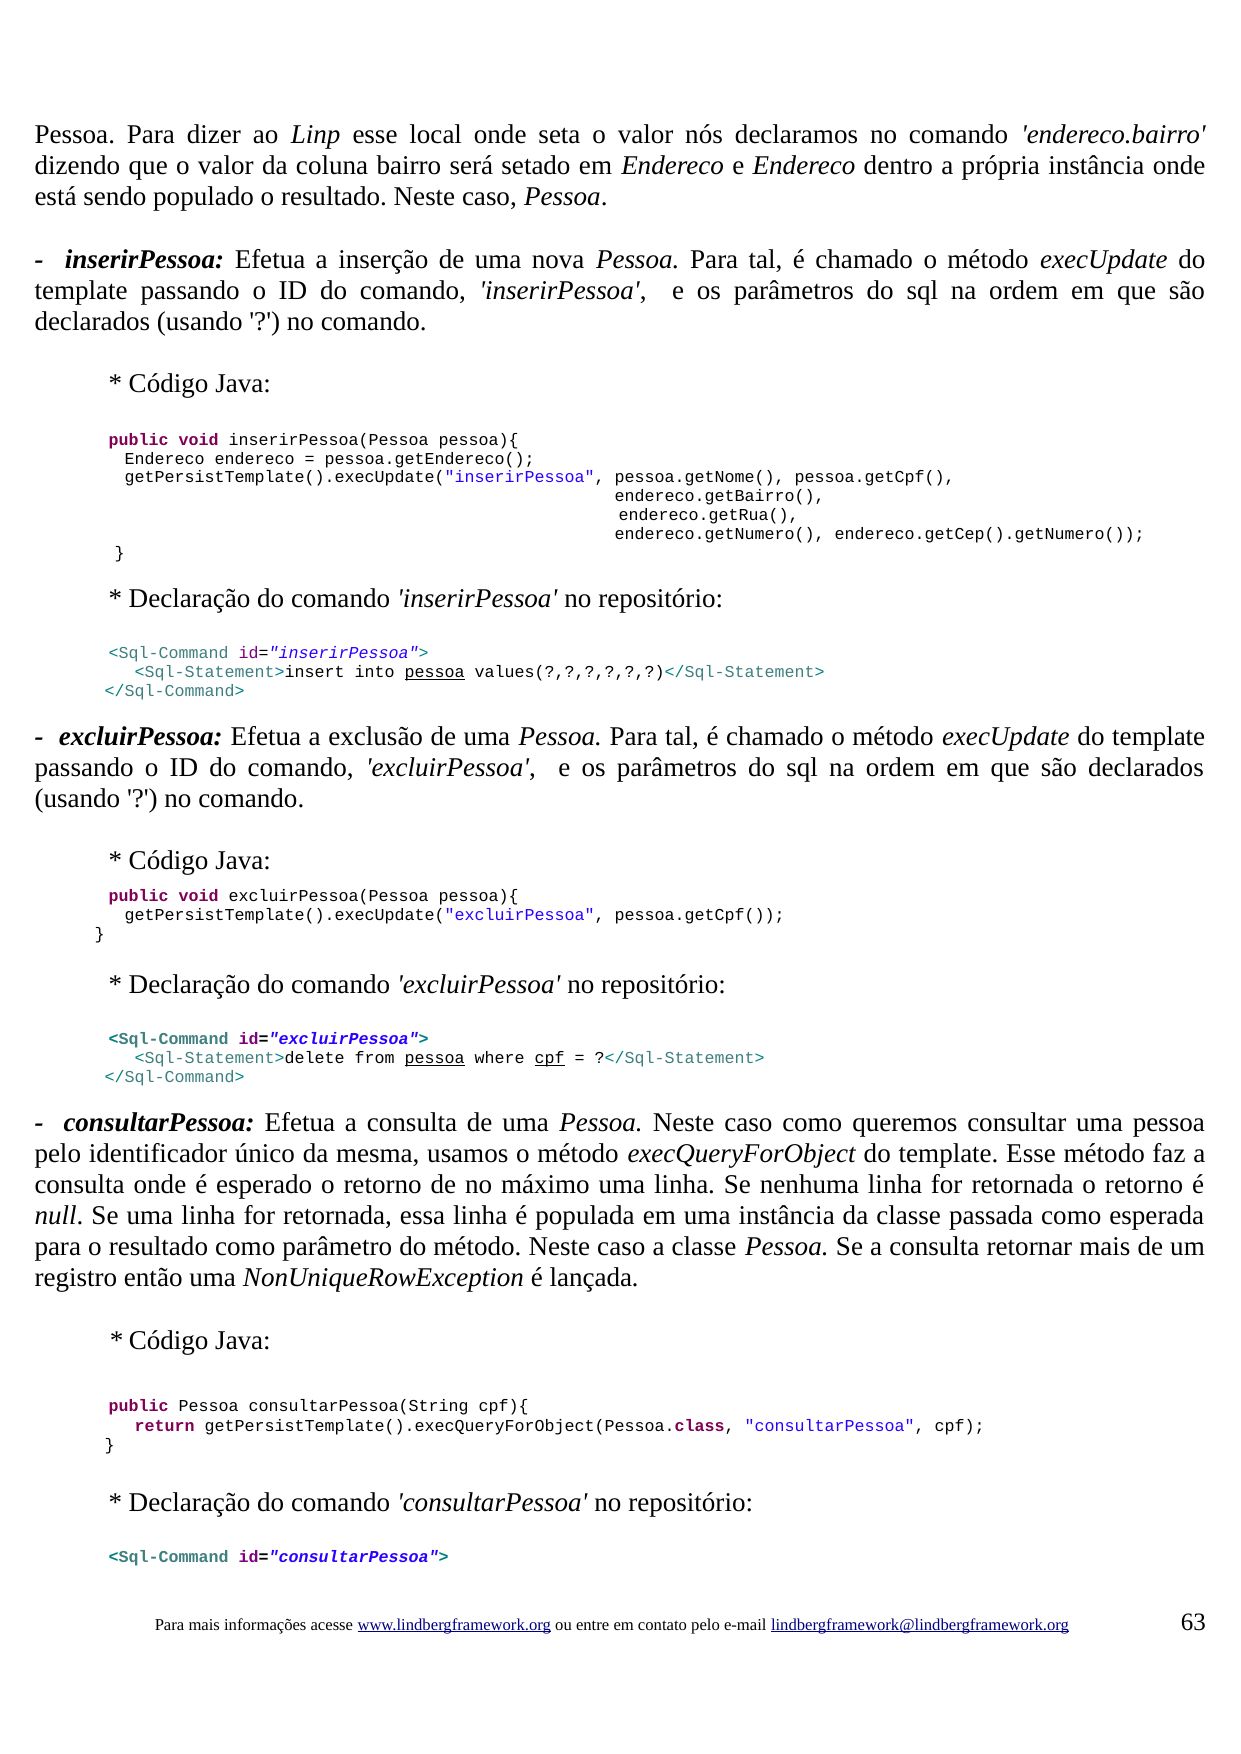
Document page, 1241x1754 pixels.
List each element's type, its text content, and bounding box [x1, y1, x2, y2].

text * Código Java: [34, 1324, 1206, 1355]
text </Sql-Command> [34, 1068, 1206, 1087]
text - consultarPessoa: Efetua a consulta de uma Pessoa. Neste caso como queremos consultar uma pessoa pelo identificador único da mesma, usamos o método execQueryForObject do template. Esse método faz a consulta onde é esperado o retorno de no máximo uma linha. Se nenhuma linha for retornada o retorno é null. Se uma linha for retornada, essa linha é populada em uma instância da classe passada como esperada para o resultado como parâmetro do método. Neste caso a classe Pessoa. Se a consulta retornar mais de um registro então uma NonUniqueRowException é lançada. [34, 1106, 1206, 1293]
text * Declaração do comando 'excluirPessoa' no repositório: [34, 968, 1206, 999]
text public Pessoa consultarPessoa(String cpf){ [34, 1386, 1206, 1417]
text <Sql-Statement>delete from pessoa where cpf = ?</Sql-Statement> [34, 1049, 1206, 1068]
text endereco.getNumero(), endereco.getCep().getNumero()); [34, 526, 1206, 544]
text * Código Java: [34, 367, 1206, 398]
text } [34, 1436, 1206, 1455]
text * Declaração do comando 'consultarPessoa' no repositório: [34, 1486, 1206, 1517]
text </Sql-Command> [34, 682, 1206, 701]
text <Sql-Command id="consultarPessoa"> [34, 1548, 1206, 1567]
text <Sql-Command id="inserirPessoa"> [34, 644, 1206, 663]
text <Sql-Command id="excluirPessoa"> [34, 1030, 1206, 1049]
text return getPersistTemplate().execQueryForObject(Pessoa.class, "consultarPessoa", cpf); [34, 1417, 1206, 1436]
text - excluirPessoa: Efetua a exclusão de uma Pessoa. Para tal, é chamado o método execUpdate do template passando o ID do comando, 'excluirPessoa', e os parâmetros do sql na ordem em que são declarados (usando '?') no comando. [34, 720, 1206, 813]
text public void excluirPessoa(Pessoa pessoa){ [34, 876, 1206, 907]
text * Código Java: [34, 844, 1206, 876]
text endereco.getBairro(), endereco.getRua(), [34, 488, 1206, 526]
text <Sql-Statement>insert into pessoa values(?,?,?,?,?,?)</Sql-Statement> [34, 663, 1206, 682]
text Pessoa. Para dizer ao Linp esse local onde seta o valor nós declaramos no comando 'endereco.bairro' dizendo que o valor da coluna bairro será setado em Endereco e Endereco dentro a própria instância onde está sendo populado o resultado. Neste caso, Pessoa. [34, 118, 1206, 212]
text } [34, 926, 1206, 944]
text getPersistTemplate().execUpdate("inserirPessoa", pessoa.getNome(), pessoa.getCpf(), [34, 469, 1206, 488]
text } [34, 544, 1206, 563]
text public void inserirPessoa(Pessoa pessoa){ [34, 429, 1206, 450]
text getPersistTemplate().execUpdate("excluirPessoa", pessoa.getCpf()); [34, 907, 1206, 926]
text - inserirPessoa: Efetua a inserção de uma nova Pessoa. Para tal, é chamado o método execUpdate do template passando o ID do comando, 'inserirPessoa', e os parâmetros do sql na ordem em que são declarados (usando '?') no comando. [34, 243, 1206, 336]
text * Declaração do comando 'inserirPessoa' no repositório: [34, 582, 1206, 613]
text Endereco endereco = pessoa.getEndereco(); [34, 450, 1206, 469]
